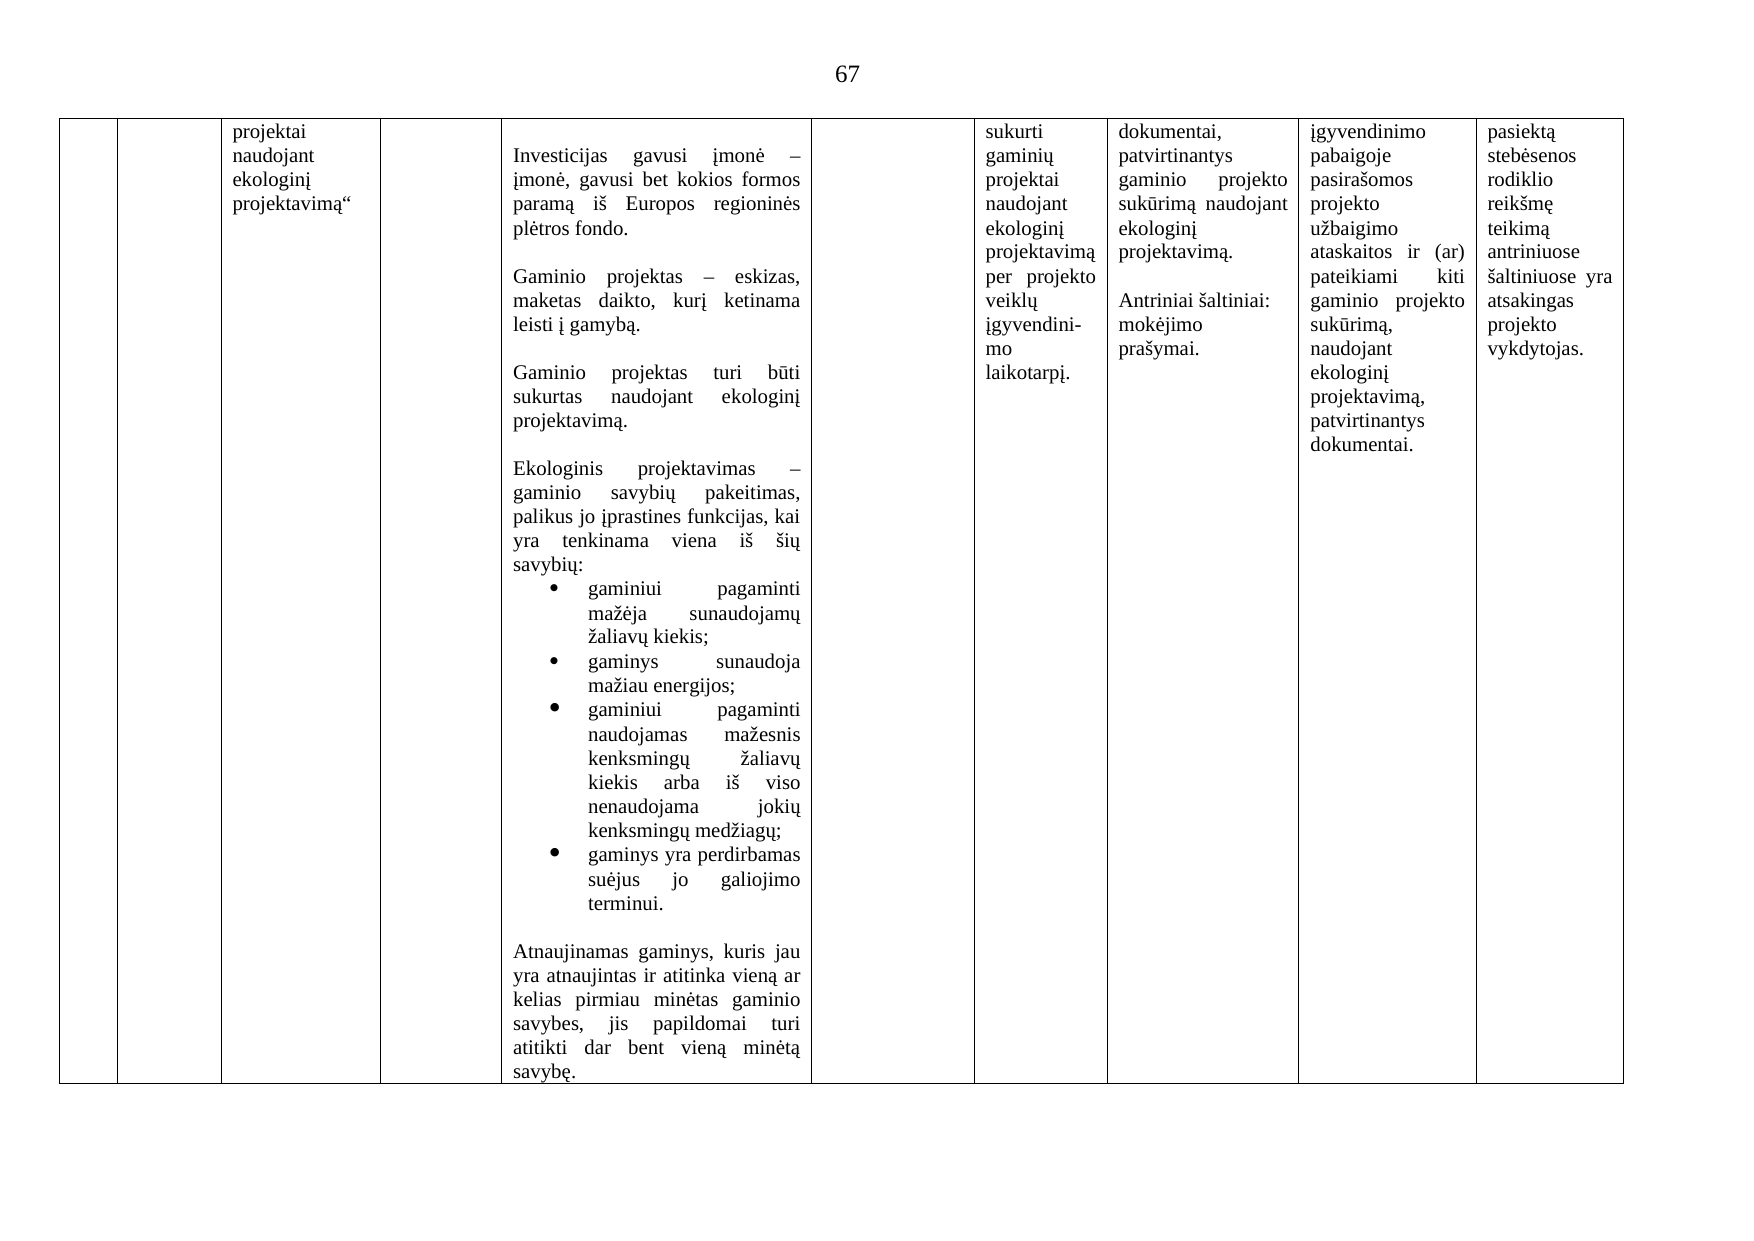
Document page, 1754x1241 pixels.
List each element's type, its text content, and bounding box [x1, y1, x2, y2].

table_cell projektai naudojant ekologinį projektavimą“ [222, 119, 380, 1083]
table_cell įgyvendinimo pabaigoje pasirašomos projekto užbaigimo ataskaitos ir (ar) pateikiami kiti gaminio projekto sukūrimą, naudojant ekologinį projektavimą, patvirtinantys dokumentai. [1299, 119, 1476, 1083]
table_cell [118, 119, 221, 1083]
table_cell [60, 119, 117, 1083]
table_cell dokumentai, patvirtinantys gaminio projekto sukūrimą naudojant ekologinį projektavimą. Antriniai šaltiniai: mokėjimo prašymai. [1108, 119, 1298, 1083]
table_cell sukurti gaminių projektai naudojant ekologinį projektavimą per projekto veiklų įgyvendini-mo laikotarpį. [975, 119, 1107, 1083]
table_cell pasiektą stebėsenos rodiklio reikšmę teikimą antriniuose šaltiniuose yra atsakingas projekto vykdytojas. [1477, 119, 1623, 1083]
table_cell [812, 119, 974, 1083]
table_cell Investicijas gavusi įmonė – įmonė, gavusi bet kokios formos paramą iš Europos regioninės plėtros fondo. Gaminio projektas – eskizas, maketas daikto, kurį ketinama leisti į gamybą. Gaminio projektas turi būti sukurtas naudojant ekologinį projektavimą. Ekologinis projektavimas – gaminio savybių pakeitimas, palikus jo įprastines funkcijas, kai yra tenkinama viena iš šių savybių: gaminiui pagaminti mažėja sunaudojamų žaliavų kiekis; gaminys sunaudoja mažiau energijos; gaminiui pagaminti naudojamas mažesnis kenksmingų žaliavų kiekis arba iš viso nenaudojama jokių kenksmingų medžiagų; gaminys yra perdirbamas suėjus jo galiojimo terminui. Atnaujinamas gaminys, kuris jau yra atnaujintas ir atitinka vieną ar kelias pirmiau minėtas gaminio savybes, jis papildomai turi atitikti dar bent vieną minėtą savybę. [502, 119, 811, 1083]
table_cell [381, 119, 501, 1083]
